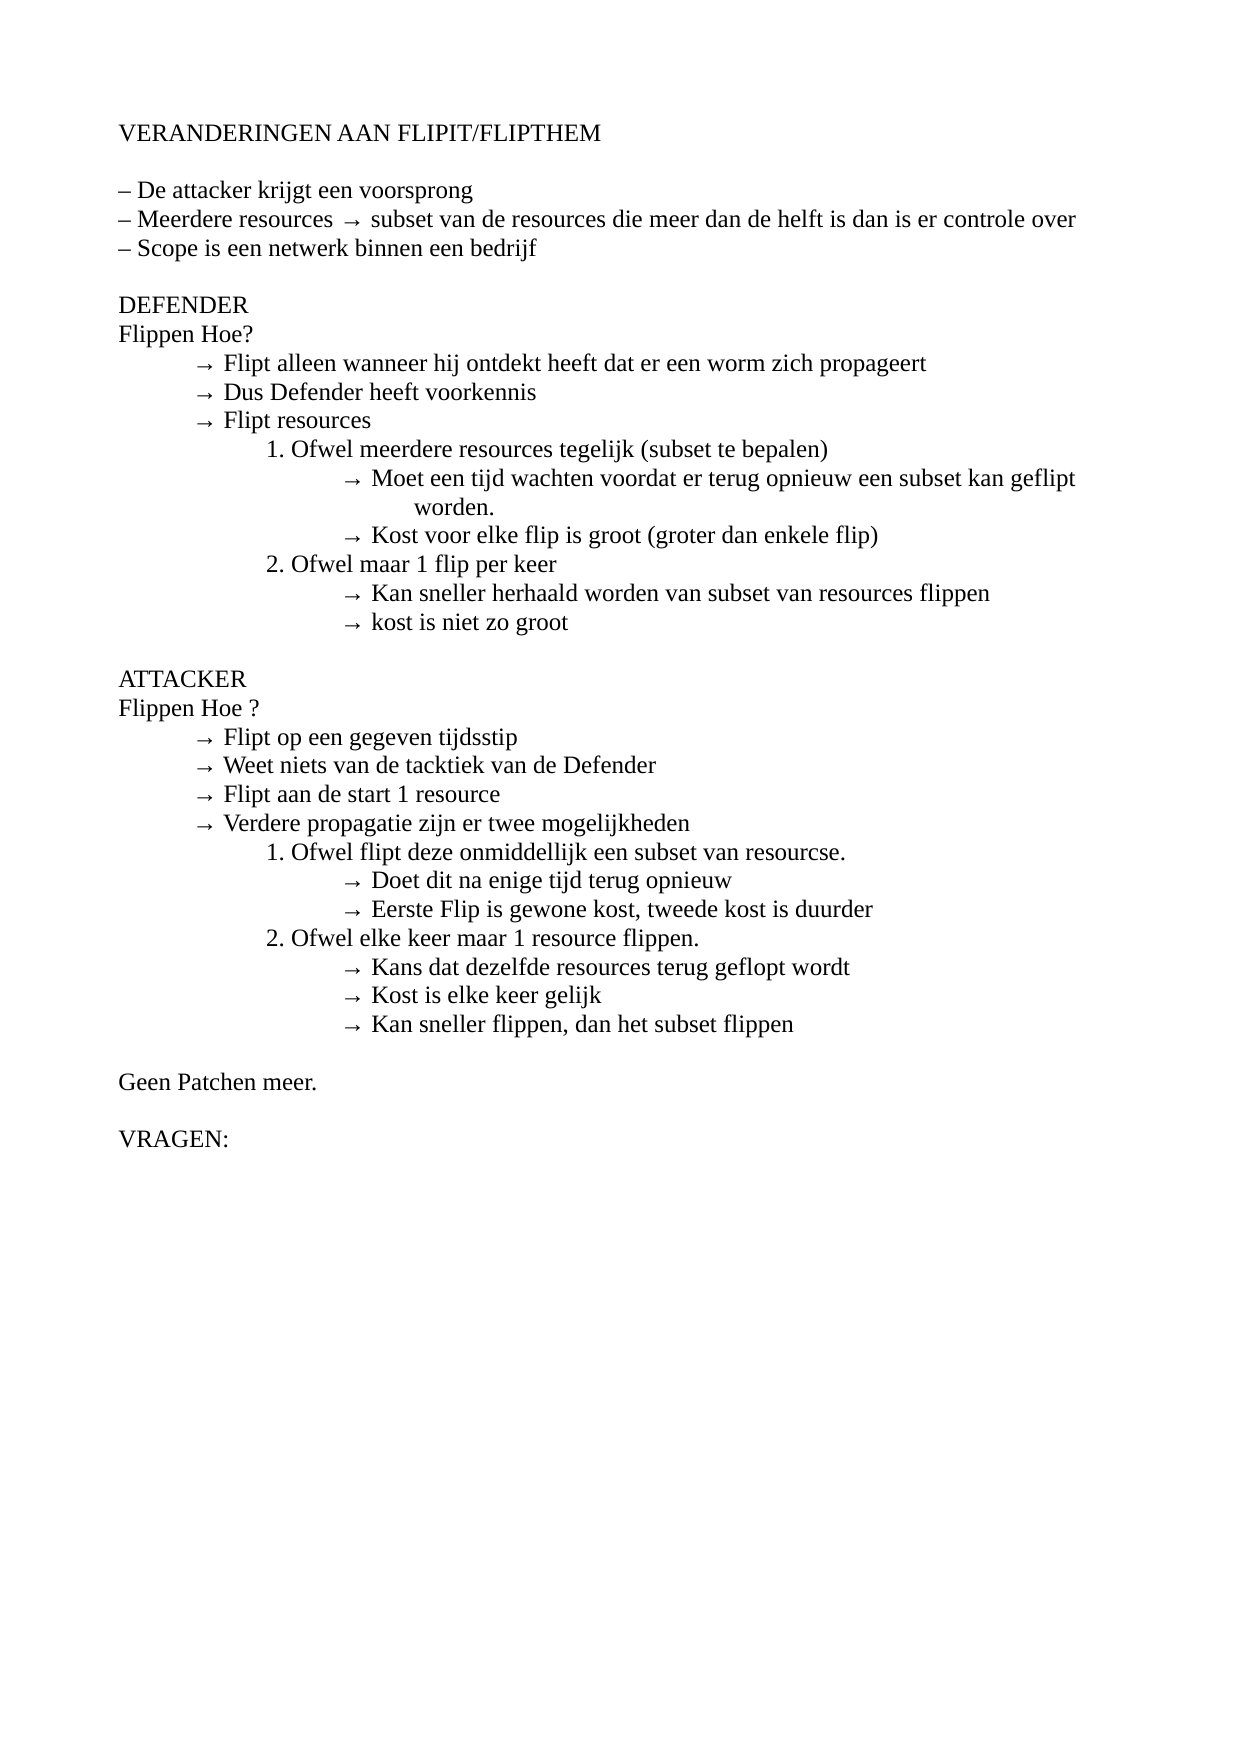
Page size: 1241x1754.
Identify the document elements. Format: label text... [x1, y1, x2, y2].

text Flippen Hoe ? [118, 693, 1122, 722]
text → Flipt alleen wanneer hij ontdekt heeft dat er een worm zich propageert [118, 348, 1122, 377]
text → Kan sneller herhaald worden van subset van resources flippen [118, 578, 1122, 607]
text Flippen Hoe? [118, 319, 1122, 348]
text 2. Ofwel elke keer maar 1 resource flippen. [118, 923, 1122, 952]
text → Weet niets van de tacktiek van de Defender [118, 751, 1122, 779]
text VRAGEN: [118, 1124, 1122, 1153]
text DEFENDER [118, 291, 1122, 319]
text – Meerdere resources → subset van de resources die meer dan de helft is dan is er controle over [118, 204, 1122, 233]
text → Flipt aan de start 1 resource [118, 779, 1122, 808]
text → Kan sneller flippen, dan het subset flippen [118, 1009, 1122, 1038]
text → kost is niet zo groot [118, 607, 1122, 636]
text → Eerste Flip is gewone kost, tweede kost is duurder [118, 894, 1122, 923]
text → Kost is elke keer gelijk [118, 981, 1122, 1009]
text VERANDERINGEN AAN FLIPIT/FLIPTHEM [118, 118, 1122, 147]
text Geen Patchen meer. [118, 1067, 1122, 1096]
text 1. Ofwel flipt deze onmiddellijk een subset van resourcse. [118, 837, 1122, 866]
text → Dus Defender heeft voorkennis [118, 377, 1122, 406]
text → Verdere propagatie zijn er twee mogelijkheden [118, 808, 1122, 837]
text → Kost voor elke flip is groot (groter dan enkele flip) [118, 521, 1122, 549]
text → Flipt resources [118, 406, 1122, 434]
text ATTACKER [118, 664, 1122, 693]
text → Kans dat dezelfde resources terug geflopt wordt [118, 952, 1122, 981]
text – De attacker krijgt een voorsprong [118, 176, 1122, 204]
text – Scope is een netwerk binnen een bedrijf [118, 233, 1122, 262]
text → Flipt op een gegeven tijdsstip [118, 722, 1122, 751]
text 2. Ofwel maar 1 flip per keer [118, 549, 1122, 578]
text 1. Ofwel meerdere resources tegelijk (subset te bepalen) [118, 434, 1122, 463]
text → Doet dit na enige tijd terug opnieuw [118, 866, 1122, 894]
text → Moet een tijd wachten voordat er terug opnieuw een subset kan geflipt worden. [118, 463, 1122, 521]
